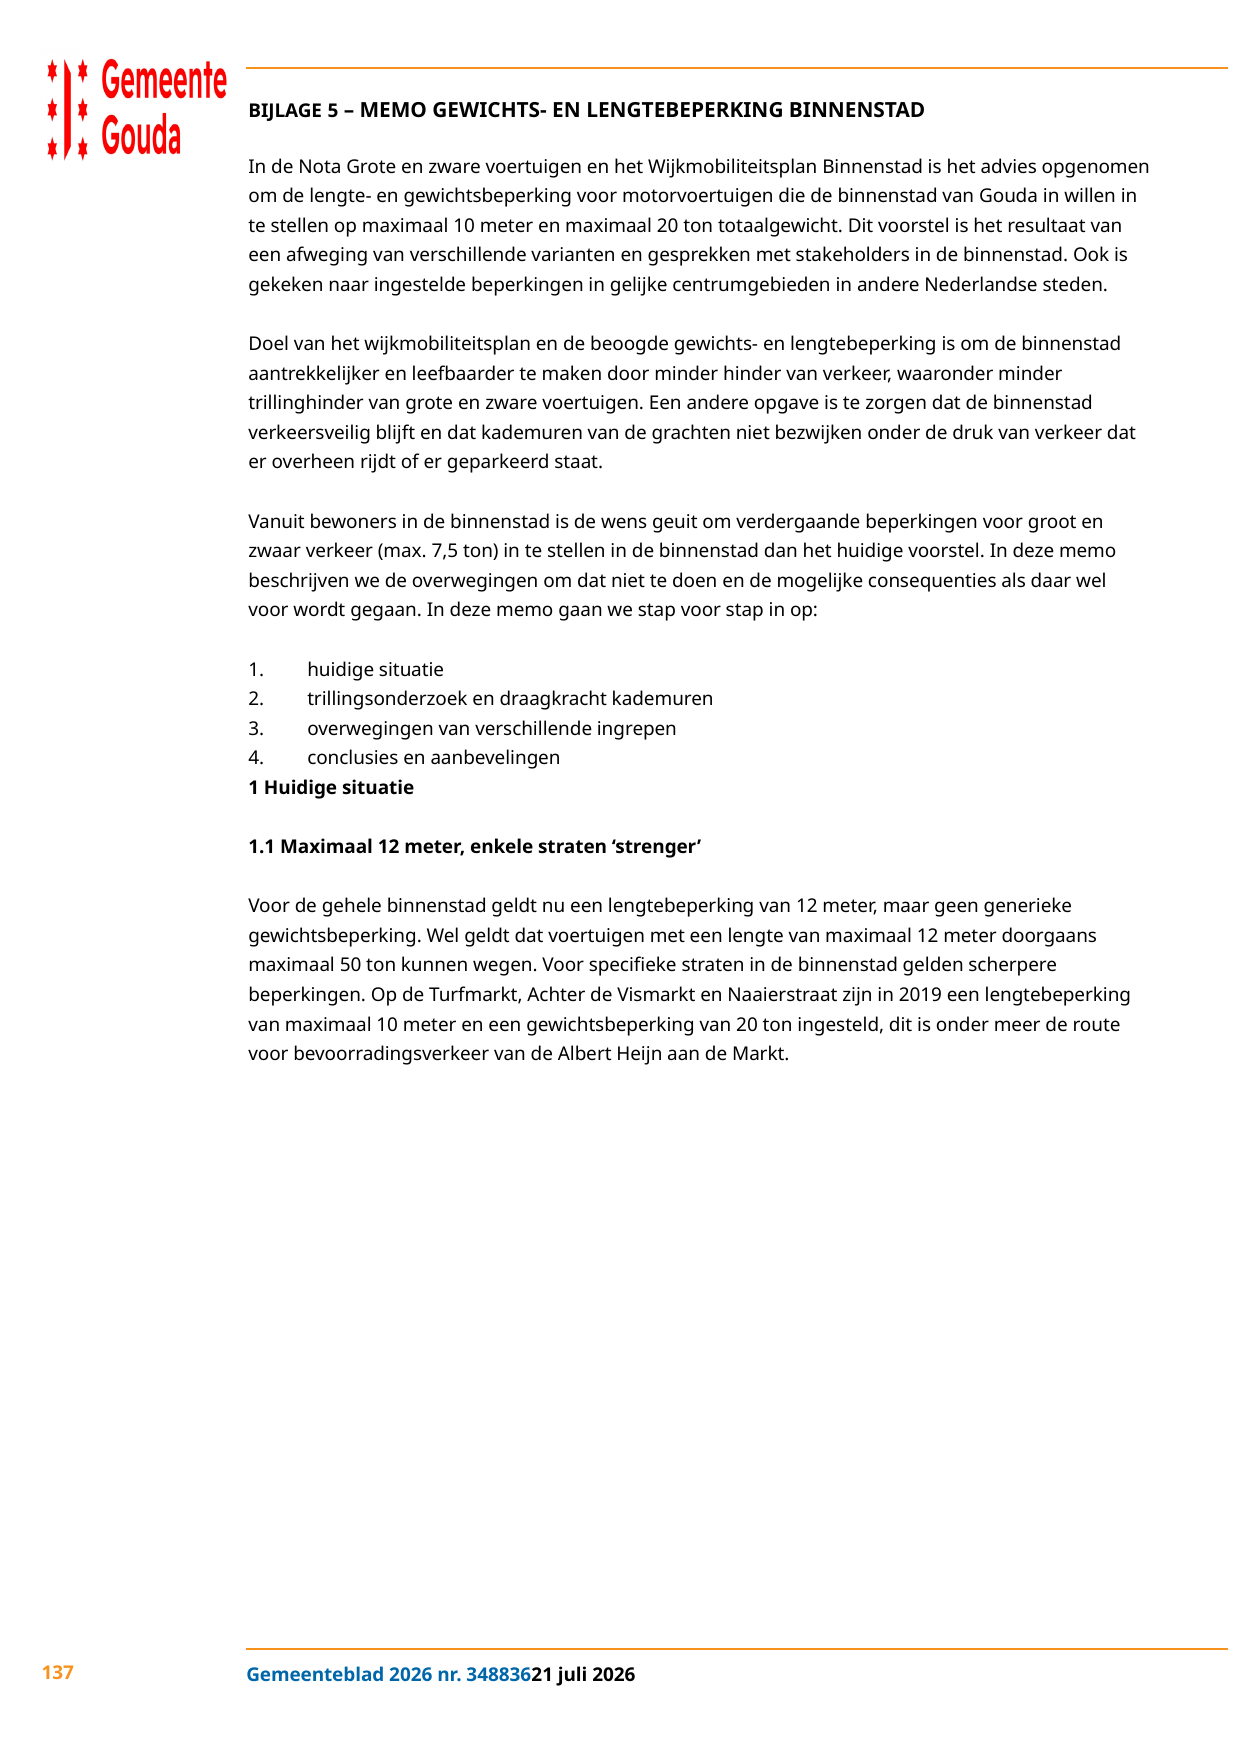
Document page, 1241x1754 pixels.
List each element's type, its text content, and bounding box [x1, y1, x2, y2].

text 1.1 Maximaal 12 meter, enkele straten ‘strenger’ [248, 833, 1152, 859]
text Voor de gehele binnenstad geldt nu een lengtebeperking van 12 meter, maar geen generieke gewichtsbeperking. Wel geldt dat voertuigen met een lengte van maximaal 12 meter doorgaans maximaal 50 ton kunnen wegen. Voor specifieke straten in de binnenstad gelden scherpere beperkingen. Op de Turfmarkt, Achter de Vismarkt en Naaierstraat zijn in 2019 een lengtebeperking van maximaal 10 meter en een gewichtsbeperking van 20 ton ingesteld, dit is onder meer de route voor bevoorradingsverkeer van de Albert Heijn aan de Markt. [248, 892, 1152, 1066]
text In de Nota Grote en zware voertuigen en het Wijkmobiliteitsplan Binnenstad is het advies opgenomen om de lengte- en gewichtsbeperking voor motorvoertuigen die de binnenstad van Gouda in willen in te stellen op maximaal 10 meter en maximaal 20 ton totaalgewicht. Dit voorstel is het resultaat van een afweging van verschillende varianten en gesprekken met stakeholders in de binnenstad. Ook is gekeken naar ingestelde beperkingen in gelijke centrumgebieden in andere Nederlandse steden. [248, 153, 1152, 297]
text BIJLAGE 5 – MEMO GEWICHTS- EN LENGTEBEPERKING BINNENSTAD [248, 95, 1152, 123]
list huidige situatie [248, 656, 1152, 682]
list conclusies en aanbevelingen [248, 744, 1152, 770]
text Doel van het wijkmobiliteitsplan en de beoogde gewichts- en lengtebeperking is om de binnenstad aantrekkelijker en leefbaarder te maken door minder hinder van verkeer, waaronder minder trillinghinder van grote en zware voertuigen. Een andere opgave is te zorgen dat de binnenstad verkeersveilig blijft en dat kademuren van de grachten niet bezwijken onder de druk van verkeer dat er overheen rijdt of er geparkeerd staat. [248, 330, 1152, 474]
list trillingsonderzoek en draagkracht kademuren [248, 685, 1152, 711]
text Vanuit bewoners in de binnenstad is de wens geuit om verdergaande beperkingen voor groot en zwaar verkeer (max. 7,5 ton) in te stellen in de binnenstad dan het huidige voorstel. In deze memo beschrijven we de overwegingen om dat niet te doen en de mogelijke consequenties als daar wel voor wordt gegaan. In deze memo gaan we stap voor stap in op: [248, 508, 1152, 622]
list overwegingen van verschillende ingrepen [248, 715, 1152, 741]
text 1 Huidige situatie [248, 774, 1152, 800]
picture [41, 47, 231, 172]
